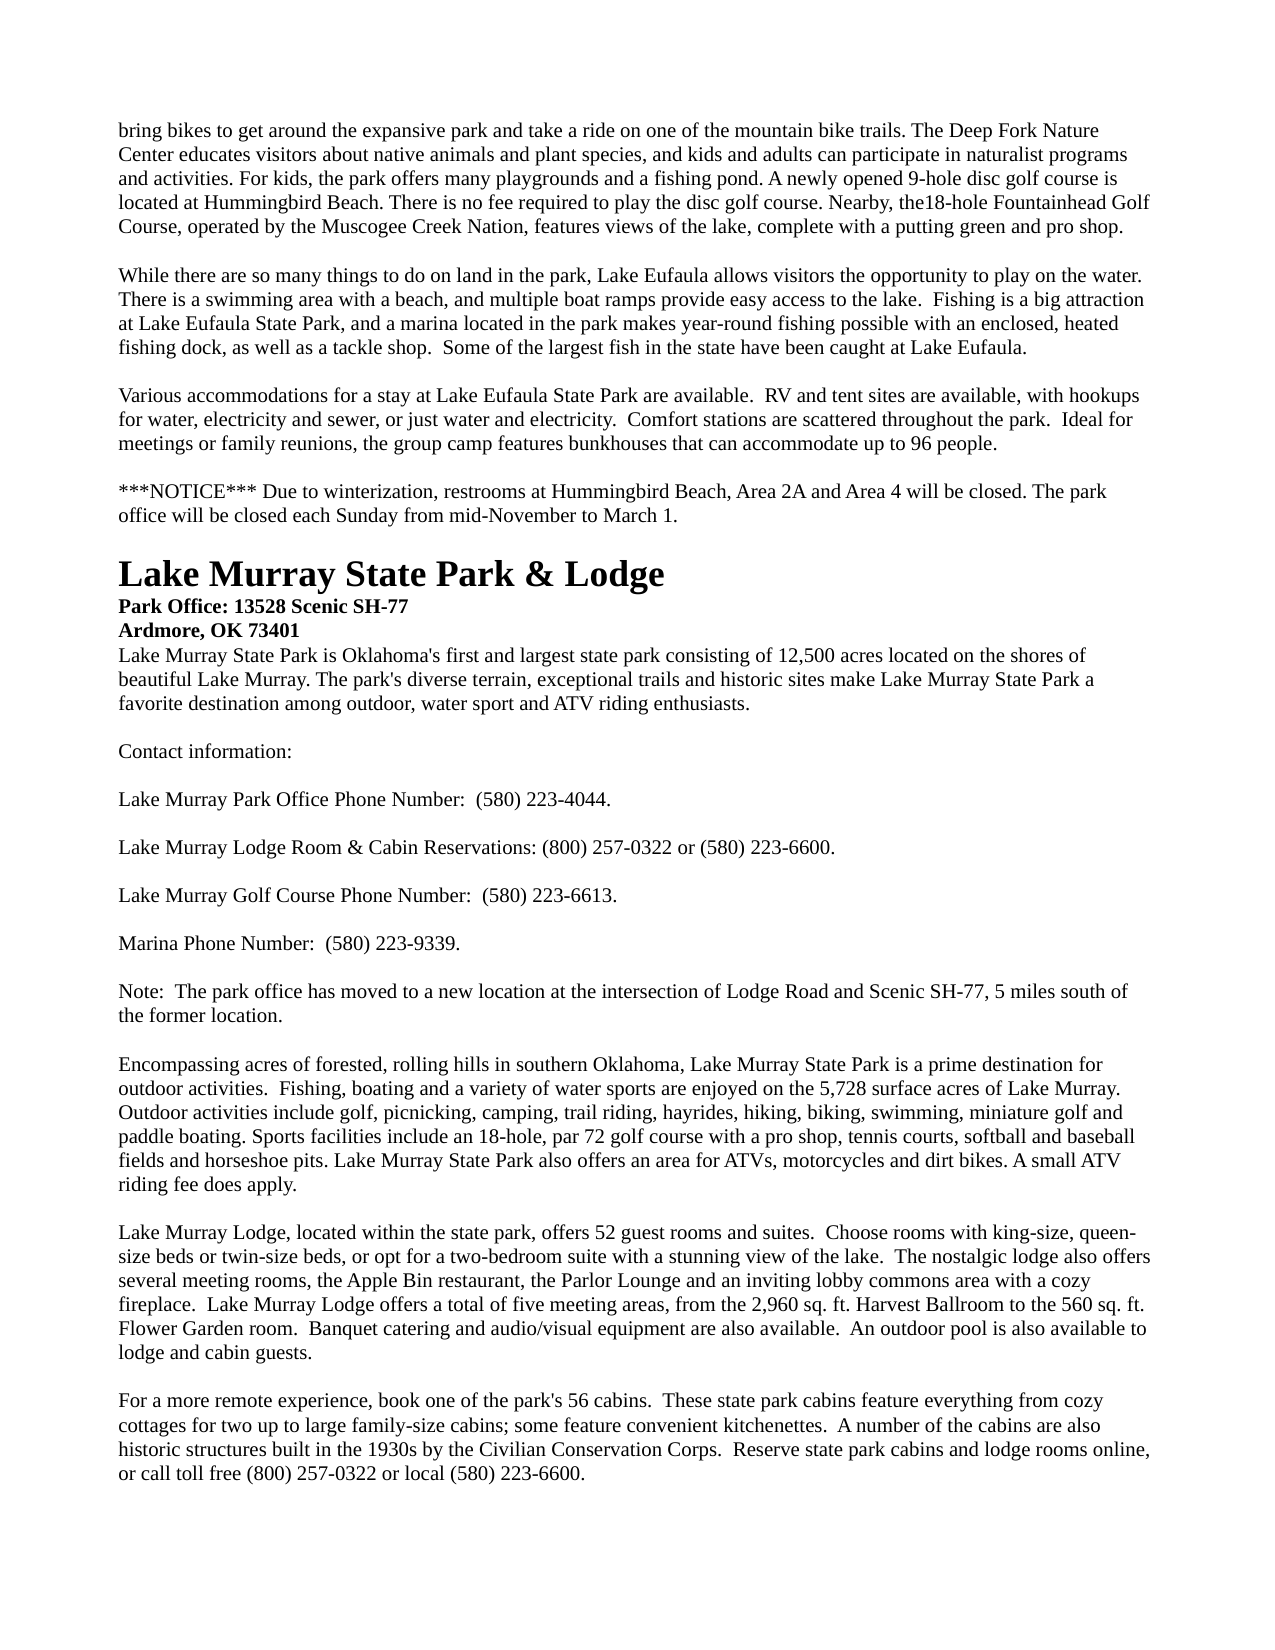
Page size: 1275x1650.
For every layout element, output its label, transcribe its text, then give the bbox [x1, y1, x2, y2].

text Note: The park office has moved to a new location at the intersection of Lodge Road and Scenic SH-77, 5 miles south of the former location. [118, 979, 1157, 1027]
text Various accommodations for a stay at Lake Eufaula State Park are available. RV and tent sites are available, with hookups for water, electricity and sewer, or just water and electricity. Comfort stations are scattered throughout the park. Ideal for meetings or family reunions, the group camp features bunkhouses that can accommodate up to 96 people. [118, 383, 1157, 455]
text bring bikes to get around the expansive park and take a ride on one of the mountain bike trails. The Deep Fork Nature Center educates visitors about native animals and plant species, and kids and adults can participate in naturalist programs and activities. For kids, the park offers many playgrounds and a fishing pond. A newly opened 9-hole disc golf course is located at Hummingbird Beach. There is no fee required to play the disc golf course. Nearby, the18-hole Fountainhead Golf Course, operated by the Muscogee Creek Nation, features views of the lake, complete with a putting green and pro shop. [118, 118, 1157, 238]
text Lake Murray State Park & Lodge [118, 551, 1157, 594]
text For a more remote experience, book one of the park's 56 cabins. These state park cabins feature everything from cozy cottages for two up to large family-size cabins; some feature convenient kitchenettes. A number of the cabins are also historic structures built in the 1930s by the Civilian Conservation Corps. Reserve state park cabins and lodge rooms online, or call toll free (800) 257-0322 or local (580) 223-6600. [118, 1388, 1157, 1485]
text Lake Murray Lodge, located within the state park, offers 52 guest rooms and suites. Choose rooms with king-size, queen-size beds or twin-size beds, or opt for a two-bedroom suite with a stunning view of the lake. The nostalgic lodge also offers several meeting rooms, the Apple Bin restaurant, the Parlor Lounge and an inviting lobby commons area with a cozy fireplace. Lake Murray Lodge offers a total of five meeting areas, from the 2,960 sq. ft. Harvest Ballroom to the 560 sq. ft. Flower Garden room. Banquet catering and audio/visual equipment are also available. An outdoor pool is also available to lodge and cabin guests. [118, 1220, 1157, 1364]
text Contact information: [118, 739, 1157, 763]
text Marina Phone Number: (580) 223-9339. [118, 931, 1157, 955]
text Lake Murray Park Office Phone Number: (580) 223-4044. [118, 787, 1157, 811]
text Lake Murray Golf Course Phone Number: (580) 223-6613. [118, 883, 1157, 907]
text While there are so many things to do on land in the park, Lake Eufaula allows visitors the opportunity to play on the water. There is a swimming area with a beach, and multiple boat ramps provide easy access to the lake. Fishing is a big attraction at Lake Eufaula State Park, and a marina located in the park makes year-round fishing possible with an enclosed, heated fishing dock, as well as a tackle shop. Some of the largest fish in the state have been caught at Lake Eufaula. [118, 262, 1157, 359]
text Lake Murray State Park is Oklahoma's first and largest state park consisting of 12,500 acres located on the shores of beautiful Lake Murray. The park's diverse terrain, exceptional trails and historic sites make Lake Murray State Park a favorite destination among outdoor, water sport and ATV riding enthusiasts. [118, 642, 1157, 715]
text Lake Murray Lodge Room & Cabin Reservations: (800) 257-0322 or (580) 223-6600. [118, 835, 1157, 859]
text Ardmore, OK 73401 [118, 618, 1157, 642]
text Encompassing acres of forested, rolling hills in southern Oklahoma, Lake Murray State Park is a prime destination for outdoor activities. Fishing, boating and a variety of water sports are enjoyed on the 5,728 surface acres of Lake Murray. Outdoor activities include golf, picnicking, camping, trail riding, hayrides, hiking, biking, swimming, miniature golf and paddle boating. Sports facilities include an 18-hole, par 72 golf course with a pro shop, tennis courts, softball and baseball fields and horseshoe pits. Lake Murray State Park also offers an area for ATVs, motorcycles and dirt bikes. A small ATV riding fee does apply. [118, 1052, 1157, 1196]
text ***NOTICE*** Due to winterization, restrooms at Hummingbird Beach, Area 2A and Area 4 will be closed. The park office will be closed each Sunday from mid-November to March 1. [118, 479, 1157, 527]
text Park Office: 13528 Scenic SH-77 [118, 594, 1157, 618]
